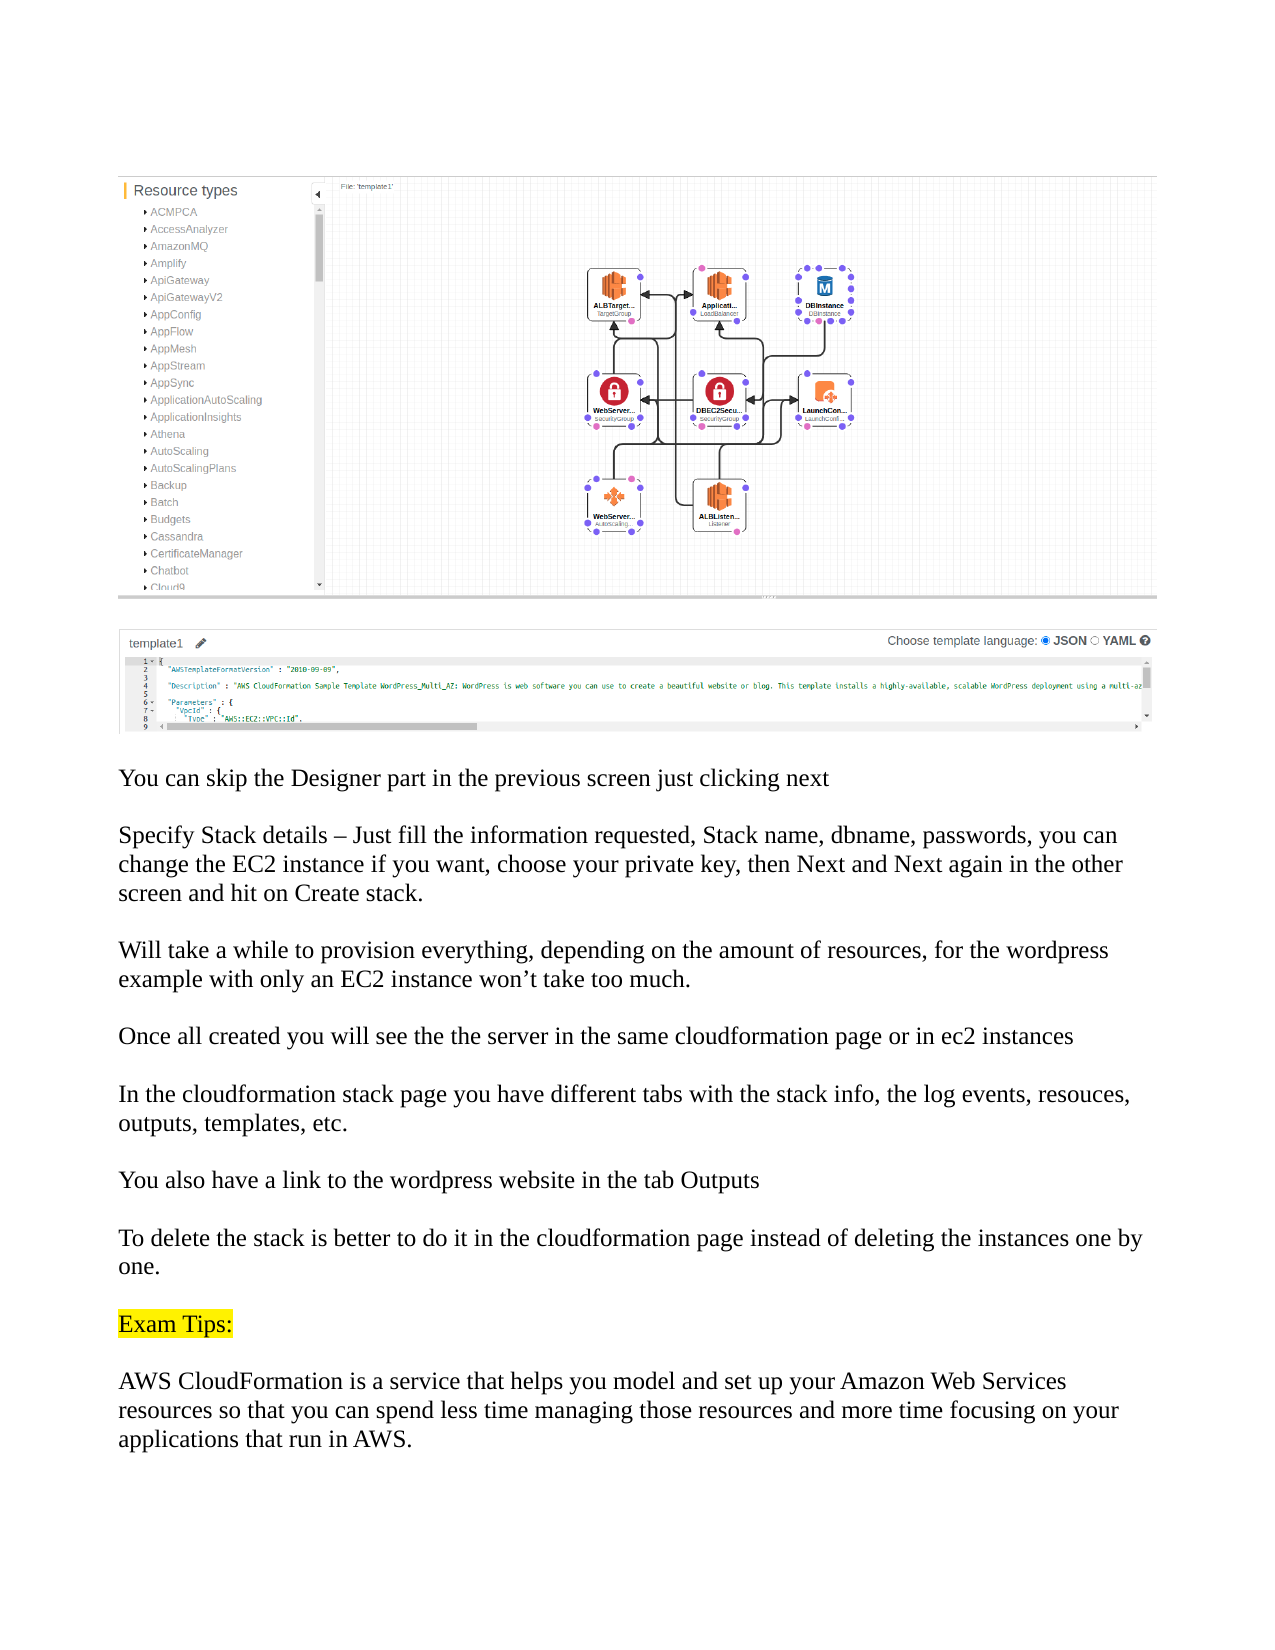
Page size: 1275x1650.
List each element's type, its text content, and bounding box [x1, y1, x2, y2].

text You also have a link to the wordpress website in the tab Outputs [118, 1165, 1157, 1194]
text Exam Tips: [118, 1309, 1157, 1338]
text AWS CloudFormation is a service that helps you model and set up your Amazon Web Services resources so that you can spend less time managing those resources and more time focusing on your applications that run in AWS. [118, 1366, 1157, 1453]
text In the cloudformation stack page you have different tabs with the stack info, the log events, resouces, outputs, templates, etc. [118, 1079, 1157, 1136]
text Will take a while to provision everything, depending on the amount of resources, for the wordpress example with only an EC2 instance won’t take too much. [118, 935, 1157, 993]
picture [118, 176, 1157, 734]
text Specify Stack details – Just fill the information requested, Stack name, dbname, passwords, you can change the EC2 instance if you want, choose your private key, then Next and Next again in the other screen and hit on Create stack. [118, 820, 1157, 906]
text To delete the stack is better to do it in the cloudformation page instead of deleting the instances one by one. [118, 1223, 1157, 1280]
text You can skip the Designer part in the previous screen just clicking next [118, 763, 1157, 791]
text Once all created you will see the the server in the same cloudformation page or in ec2 instances [118, 1021, 1157, 1050]
